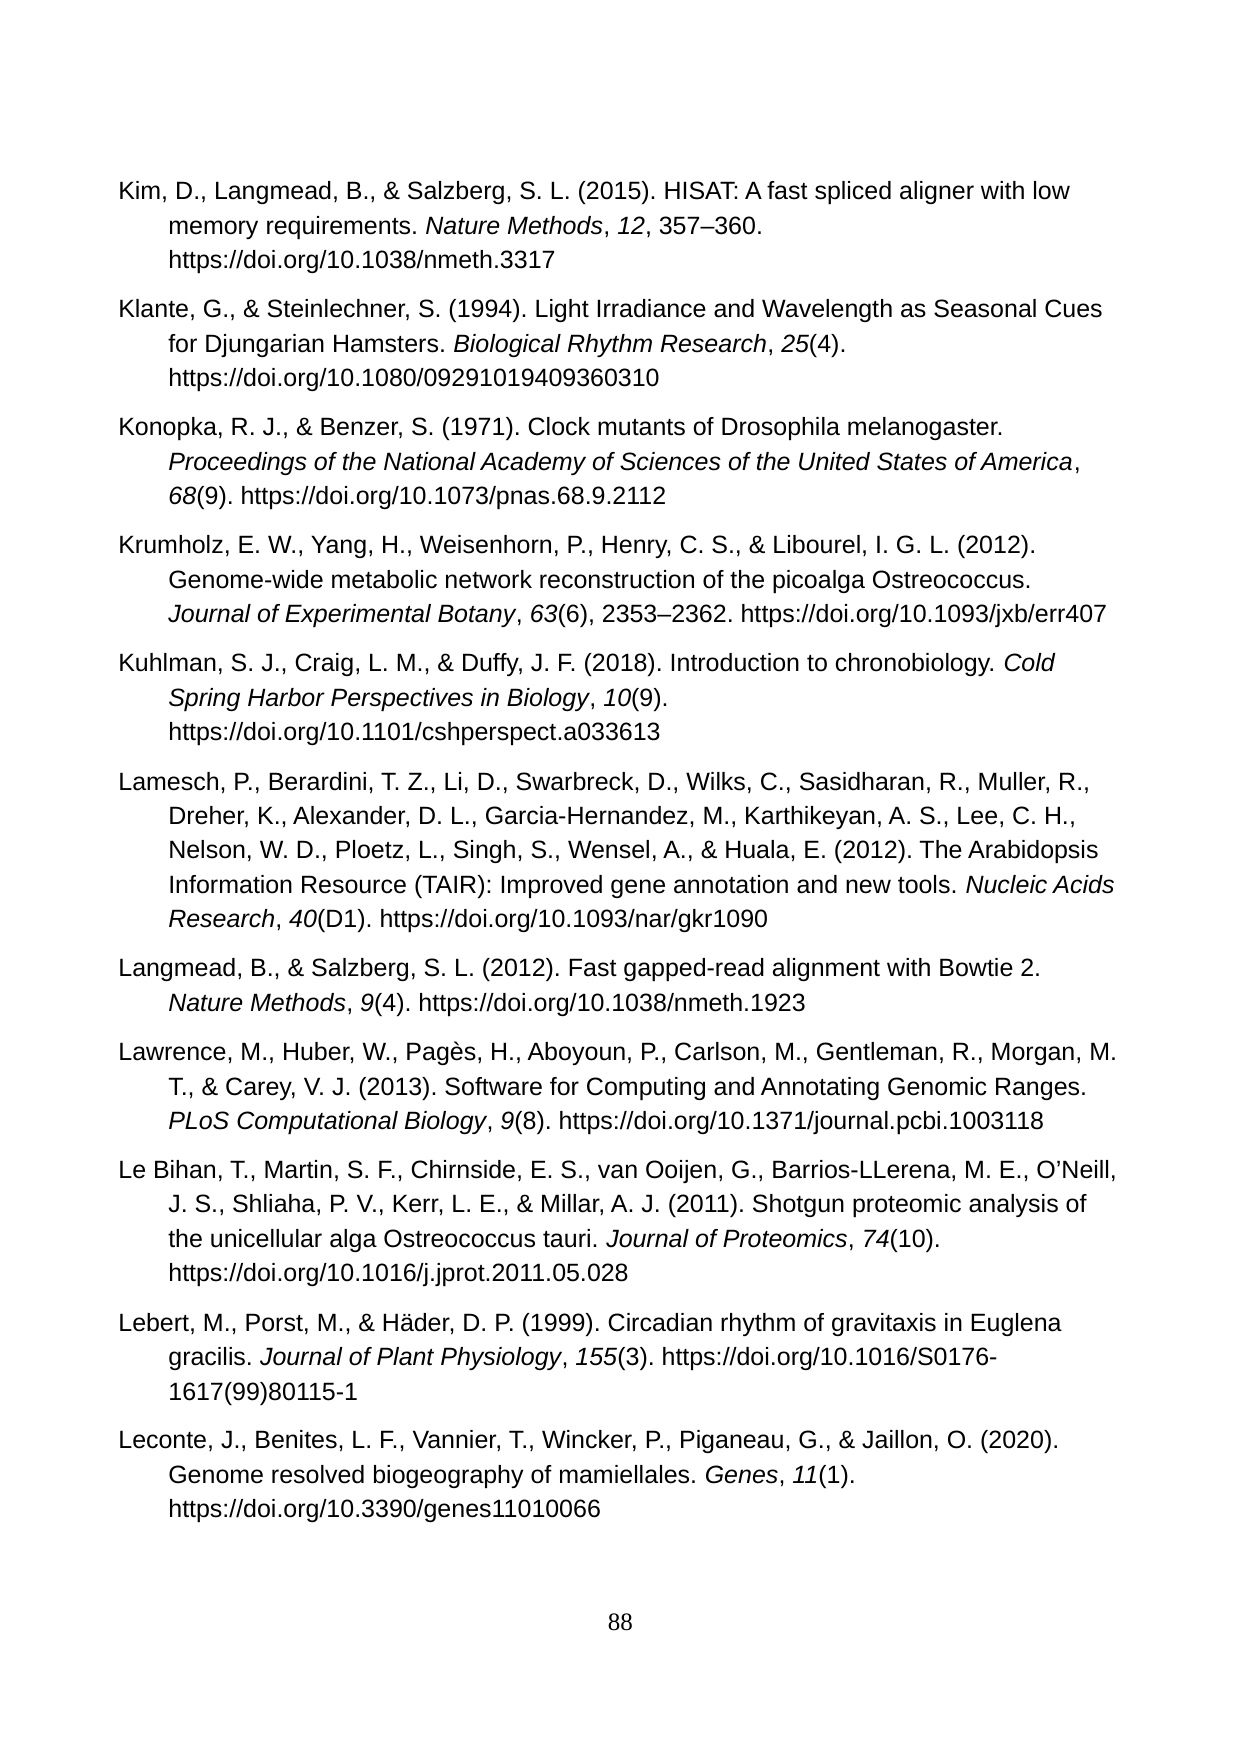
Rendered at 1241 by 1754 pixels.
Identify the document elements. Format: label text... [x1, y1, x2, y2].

text Kim, D., Langmead, B., & Salzberg, S. L. (2015). HISAT: A fast spliced aligner with low memory requirements. Nature Methods, 12, 357–360. https://doi.org/10.1038/nmeth.3317 [118, 176, 1122, 274]
text Langmead, B., & Salzberg, S. L. (2012). Fast gapped-read alignment with Bowtie 2. Nature Methods, 9(4). https://doi.org/10.1038/nmeth.1923 [118, 953, 1122, 1017]
text Konopka, R. J., & Benzer, S. (1971). Clock mutants of Drosophila melanogaster. Proceedings of the National Academy of Sciences of the United States of America, 68(9). https://doi.org/10.1073/pnas.68.9.2112 [118, 412, 1122, 510]
text Lebert, M., Porst, M., & Häder, D. P. (1999). Circadian rhythm of gravitaxis in Euglena gracilis. Journal of Plant Physiology, 155(3). https://doi.org/10.1016/S0176-1617(99)80115-1 [118, 1307, 1122, 1405]
text Kuhlman, S. J., Craig, L. M., & Duffy, J. F. (2018). Introduction to chronobiology. Cold Spring Harbor Perspectives in Biology, 10(9). https://doi.org/10.1101/cshperspect.a033613 [118, 648, 1122, 746]
text Klante, G., & Steinlechner, S. (1994). Light Irradiance and Wavelength as Seasonal Cues for Djungarian Hamsters. Biological Rhythm Research, 25(4). https://doi.org/10.1080/09291019409360310 [118, 294, 1122, 392]
text Le Bihan, T., Martin, S. F., Chirnside, E. S., van Ooijen, G., Barrios-LLerena, M. E., O’Neill, J. S., Shliaha, P. V., Kerr, L. E., & Millar, A. J. (2011). Shotgun proteomic analysis of the unicellular alga Ostreococcus tauri. Journal of Proteomics, 74(10). https://doi.org/10.1016/j.jprot.2011.05.028 [118, 1155, 1122, 1287]
text Lawrence, M., Huber, W., Pagès, H., Aboyoun, P., Carlson, M., Gentleman, R., Morgan, M. T., & Carey, V. J. (2013). Software for Computing and Annotating Genomic Ranges. PLoS Computational Biology, 9(8). https://doi.org/10.1371/journal.pcbi.1003118 [118, 1037, 1122, 1135]
text Krumholz, E. W., Yang, H., Weisenhorn, P., Henry, C. S., & Libourel, I. G. L. (2012). Genome-wide metabolic network reconstruction of the picoalga Ostreococcus. Journal of Experimental Botany, 63(6), 2353–2362. https://doi.org/10.1093/jxb/err407 [118, 530, 1122, 628]
text Leconte, J., Benites, L. F., Vannier, T., Wincker, P., Piganeau, G., & Jaillon, O. (2020). Genome resolved biogeography of mamiellales. Genes, 11(1). https://doi.org/10.3390/genes11010066 [118, 1426, 1122, 1523]
text Lamesch, P., Berardini, T. Z., Li, D., Swarbreck, D., Wilks, C., Sasidharan, R., Muller, R., Dreher, K., Alexander, D. L., Garcia-Hernandez, M., Karthikeyan, A. S., Lee, C. H., Nelson, W. D., Ploetz, L., Singh, S., Wensel, A., & Huala, E. (2012). The Arabidopsis Information Resource (TAIR): Improved gene annotation and new tools. Nucleic Acids Research, 40(D1). https://doi.org/10.1093/nar/gkr1090 [118, 766, 1122, 933]
